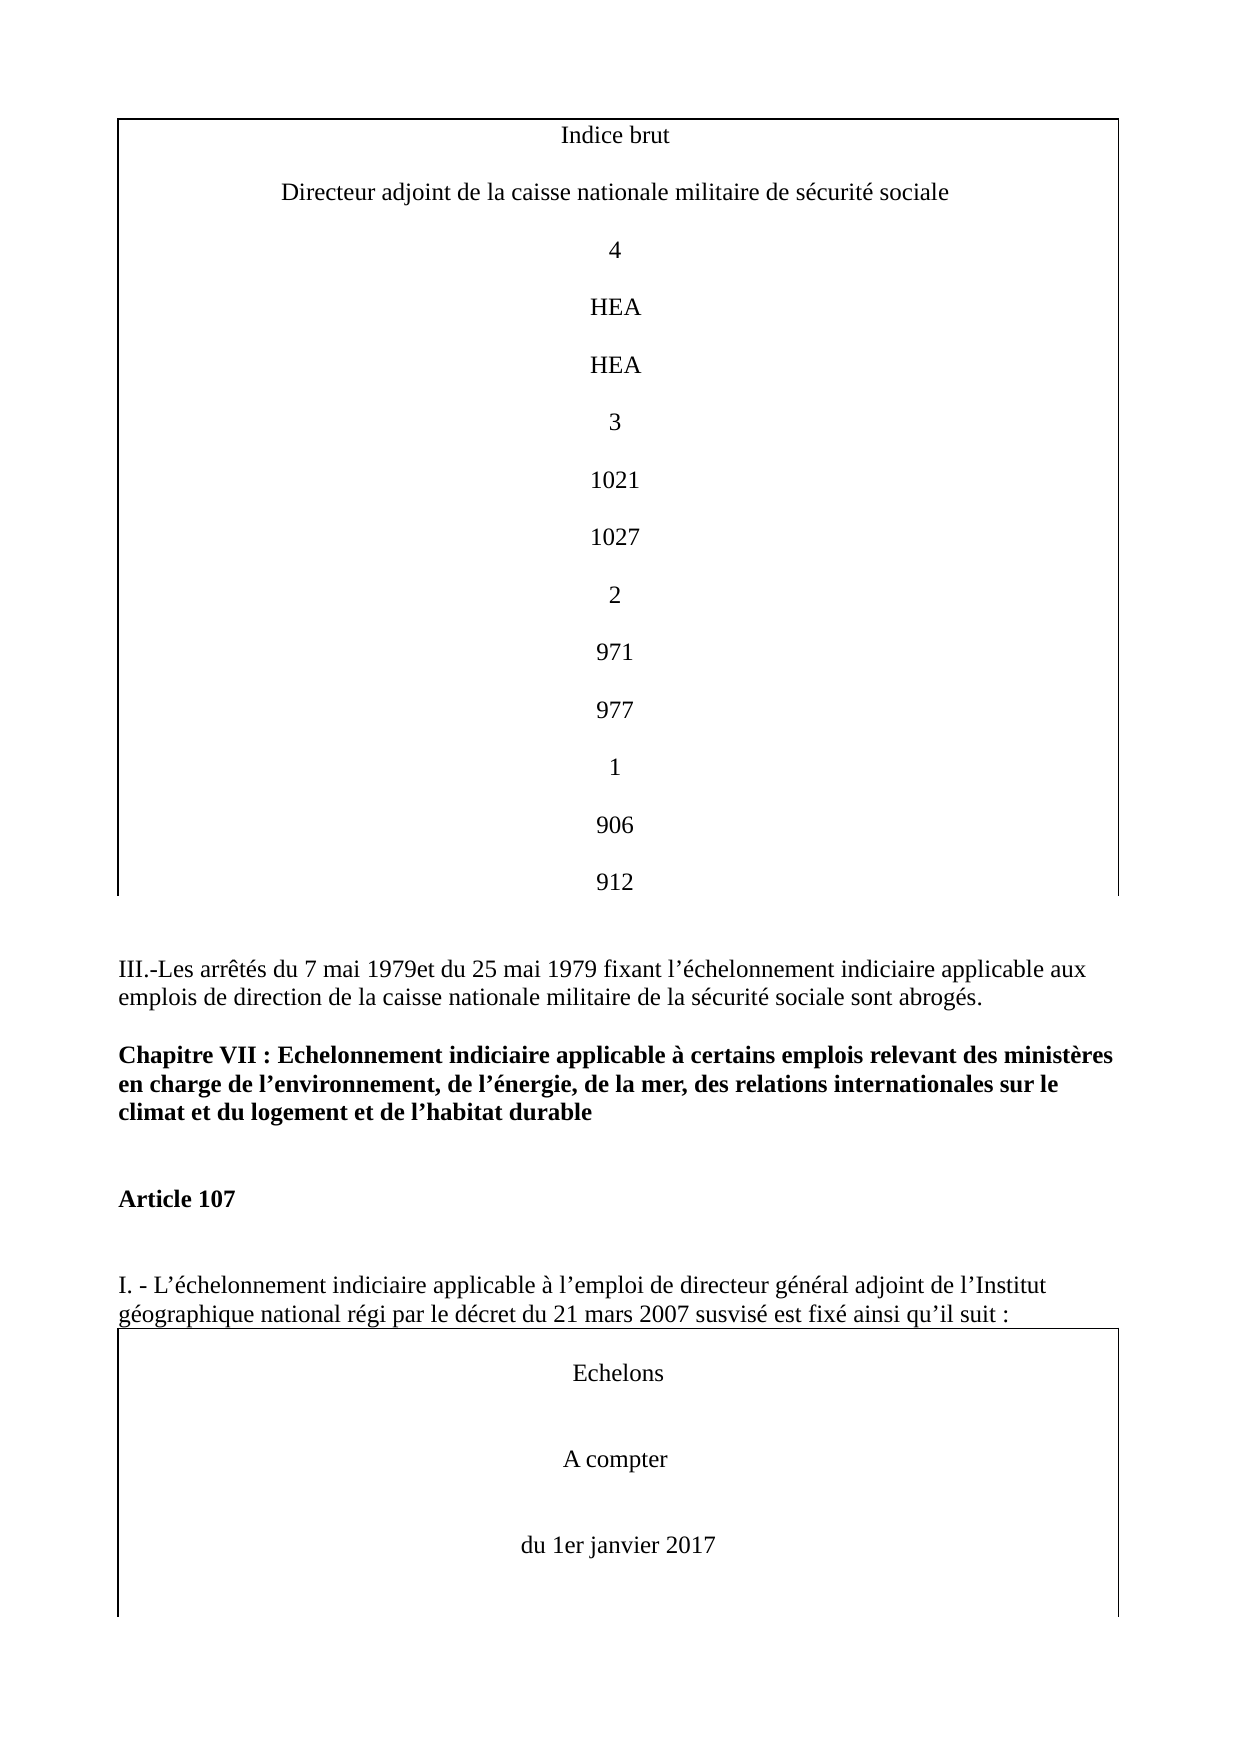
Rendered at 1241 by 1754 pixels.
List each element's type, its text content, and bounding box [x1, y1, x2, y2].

table_header Indice brut Directeur adjoint de la caisse nationale militaire de sécurité sociale 4 HEA HEA 3 1021 1027 2 971 977 1 906 912 [119, 120, 1118, 896]
text I. - L’échelonnement indiciaire applicable à l’emploi de directeur général adjoint de l’Institut géographique national régi par le décret du 21 mars 2007 susvisé est fixé ainsi qu’il suit : [118, 1270, 1122, 1327]
text Chapitre VII : Echelonnement indiciaire applicable à certains emplois relevant des ministères en charge de l’environnement, de l’énergie, de la mer, des relations internationales sur le climat et du logement et de l’habitat durable [118, 1040, 1122, 1126]
text III.-Les arrêtés du 7 mai 1979et du 25 mai 1979 fixant l’échelonnement indiciaire applicable aux emplois de direction de la caisse nationale militaire de la sécurité sociale sont abrogés. [118, 954, 1122, 1011]
text Article 107 [118, 1184, 1122, 1212]
table_header Echelons A compter du 1er janvier 2017 [119, 1329, 1118, 1617]
